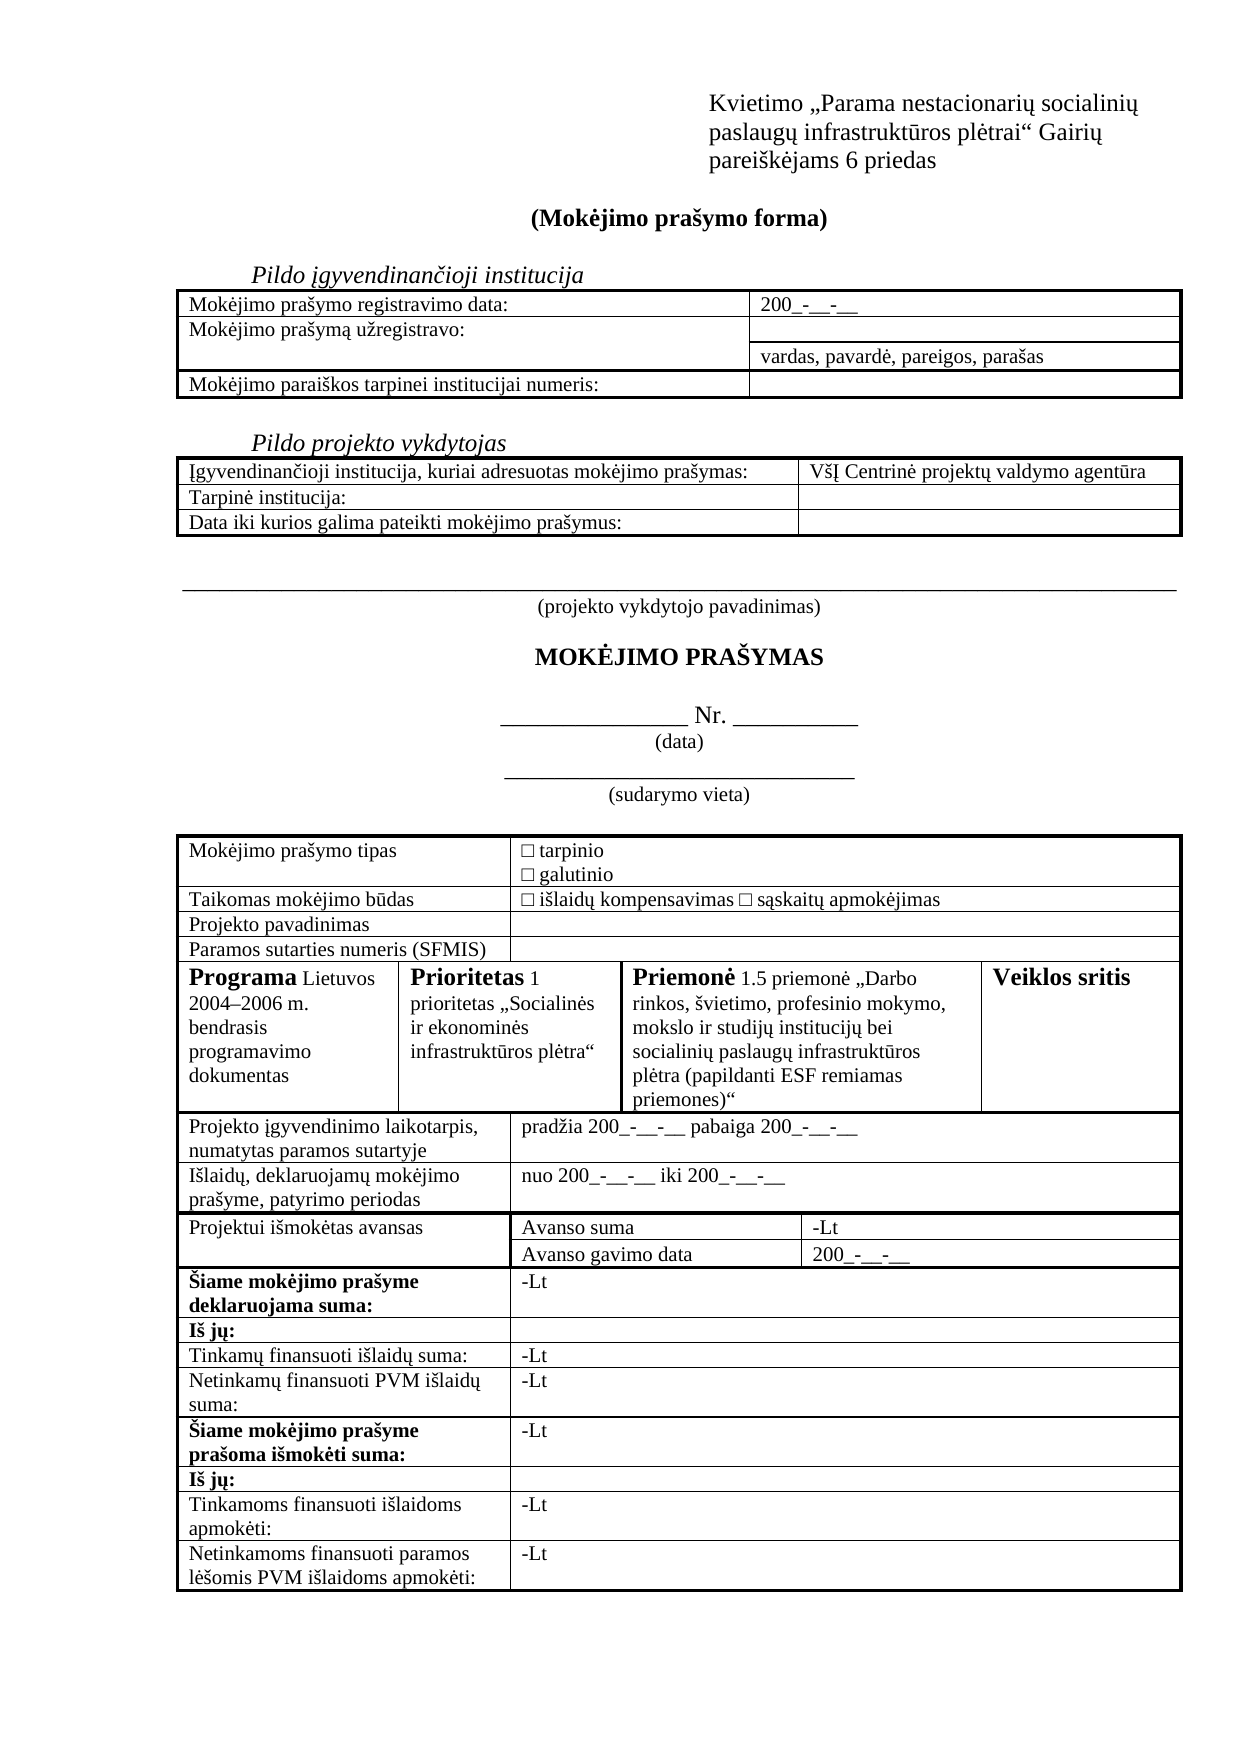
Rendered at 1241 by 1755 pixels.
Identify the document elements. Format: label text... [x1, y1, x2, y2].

table_cell Tarpinė institucija: [179, 485, 798, 509]
table_cell Tinkamų finansuoti išlaidų suma: [179, 1343, 510, 1367]
text (data) [177, 729, 1181, 753]
text Pildo įgyvendinančioji institucija [177, 260, 1181, 289]
table_cell Mokėjimo prašymą užregistravo: [179, 317, 749, 368]
text MOKĖJIMO PRAŠYMAS [177, 642, 1181, 671]
table_cell Šiame mokėjimo prašyme deklaruojama suma: [179, 1269, 510, 1317]
table_cell Avanso suma [512, 1215, 801, 1239]
table_cell Tinkamoms finansuoti išlaidoms apmokėti: [179, 1492, 510, 1540]
table_header Mokėjimo prašymo tipas [179, 838, 510, 886]
table_cell [511, 912, 1179, 936]
table_cell Iš jų: [179, 1467, 510, 1491]
table_cell Projekto pavadinimas [179, 912, 510, 936]
table_header VšĮ Centrinė projektų valdymo agentūra [799, 460, 1179, 483]
table_cell [799, 510, 1179, 534]
table_cell Data iki kurios galima pateikti mokėjimo prašymus: [179, 510, 798, 534]
text paslaugų infrastruktūros plėtrai“ Gairių [177, 117, 1181, 145]
table_cell Avanso gavimo data [512, 1240, 801, 1266]
text Kvietimo „Parama nestacionarių socialinių [177, 88, 1181, 117]
table_header Mokėjimo prašymo registravimo data: [179, 292, 749, 316]
table_cell Priemonė 1.5 priemonė „Darbo rinkos, švietimo, profesinio mokymo, mokslo ir studijų institucijų bei socialinių paslaugų infrastruktūros plėtra (papildanti ESF remiamas priemones)“ [623, 962, 981, 1111]
table_header 200_-__-__ [750, 292, 1179, 316]
table_cell -Lt [802, 1215, 1179, 1239]
text pareiškėjams 6 priedas [177, 145, 1181, 174]
text (Mokėjimo prašymo forma) [177, 203, 1181, 232]
table_cell Iš jų: [179, 1318, 510, 1342]
text ____________________________ [177, 753, 1181, 782]
text _______________ Nr. __________ [177, 700, 1181, 729]
table_cell Taikomas mokėjimo būdas [179, 887, 510, 911]
table_cell [511, 1318, 1179, 1342]
table_cell -Lt [511, 1418, 1179, 1466]
table_header Įgyvendinančioji institucija, kuriai adresuotas mokėjimo prašymas: [179, 460, 798, 483]
table_cell Išlaidų, deklaruojamų mokėjimo prašyme, patyrimo periodas [179, 1163, 510, 1211]
table_cell [511, 937, 1179, 961]
table_cell [511, 1467, 1179, 1491]
table_cell Projekto įgyvendinimo laikotarpis, numatytas paramos sutartyje [179, 1114, 510, 1162]
table_cell -Lt [511, 1541, 1179, 1589]
table_cell pradžia 200_-__-__ pabaiga 200_-__-__ [511, 1114, 1179, 1162]
table_cell Mokėjimo paraiškos tarpinei institucijai numeris: [179, 372, 749, 396]
table_cell -Lt [511, 1492, 1179, 1540]
table_cell Netinkamoms finansuoti paramos lėšomis PVM išlaidoms apmokėti: [179, 1541, 510, 1589]
table_cell 200_-__-__ [802, 1240, 1179, 1266]
table_header □ tarpinio □ galutinio [511, 838, 1179, 886]
text (projekto vykdytojo pavadinimas) [177, 594, 1181, 618]
table_cell Programa Lietuvos 2004–2006 m. bendrasis programavimo dokumentas [179, 962, 398, 1111]
table_cell [799, 485, 1179, 509]
table_cell -Lt [511, 1343, 1179, 1367]
text Pildo projekto vykdytojas [177, 428, 1181, 456]
table_cell nuo 200_-__-__ iki 200_-__-__ [511, 1163, 1179, 1211]
table_cell □ išlaidų kompensavimas □ sąskaitų apmokėjimas [511, 887, 1179, 911]
table_cell Netinkamų finansuoti PVM išlaidų suma: [179, 1368, 510, 1416]
text (sudarymo vieta) [177, 782, 1181, 806]
table_cell Veiklos sritis [982, 962, 1179, 1111]
table_cell Prioritetas 1 prioritetas „Socialinės ir ekonominės infrastruktūros plėtra“ [399, 962, 620, 1111]
table_cell vardas, pavardė, pareigos, parašas [750, 343, 1179, 368]
table_cell Paramos sutarties numeris (SFMIS) [179, 937, 510, 961]
table_cell [750, 372, 1179, 396]
table_cell Šiame mokėjimo prašyme prašoma išmokėti suma: [179, 1418, 510, 1466]
table_cell -Lt [511, 1368, 1179, 1416]
table_cell Projektui išmokėtas avansas [179, 1215, 509, 1266]
table_cell -Lt [511, 1269, 1179, 1317]
table_cell [750, 317, 1179, 341]
